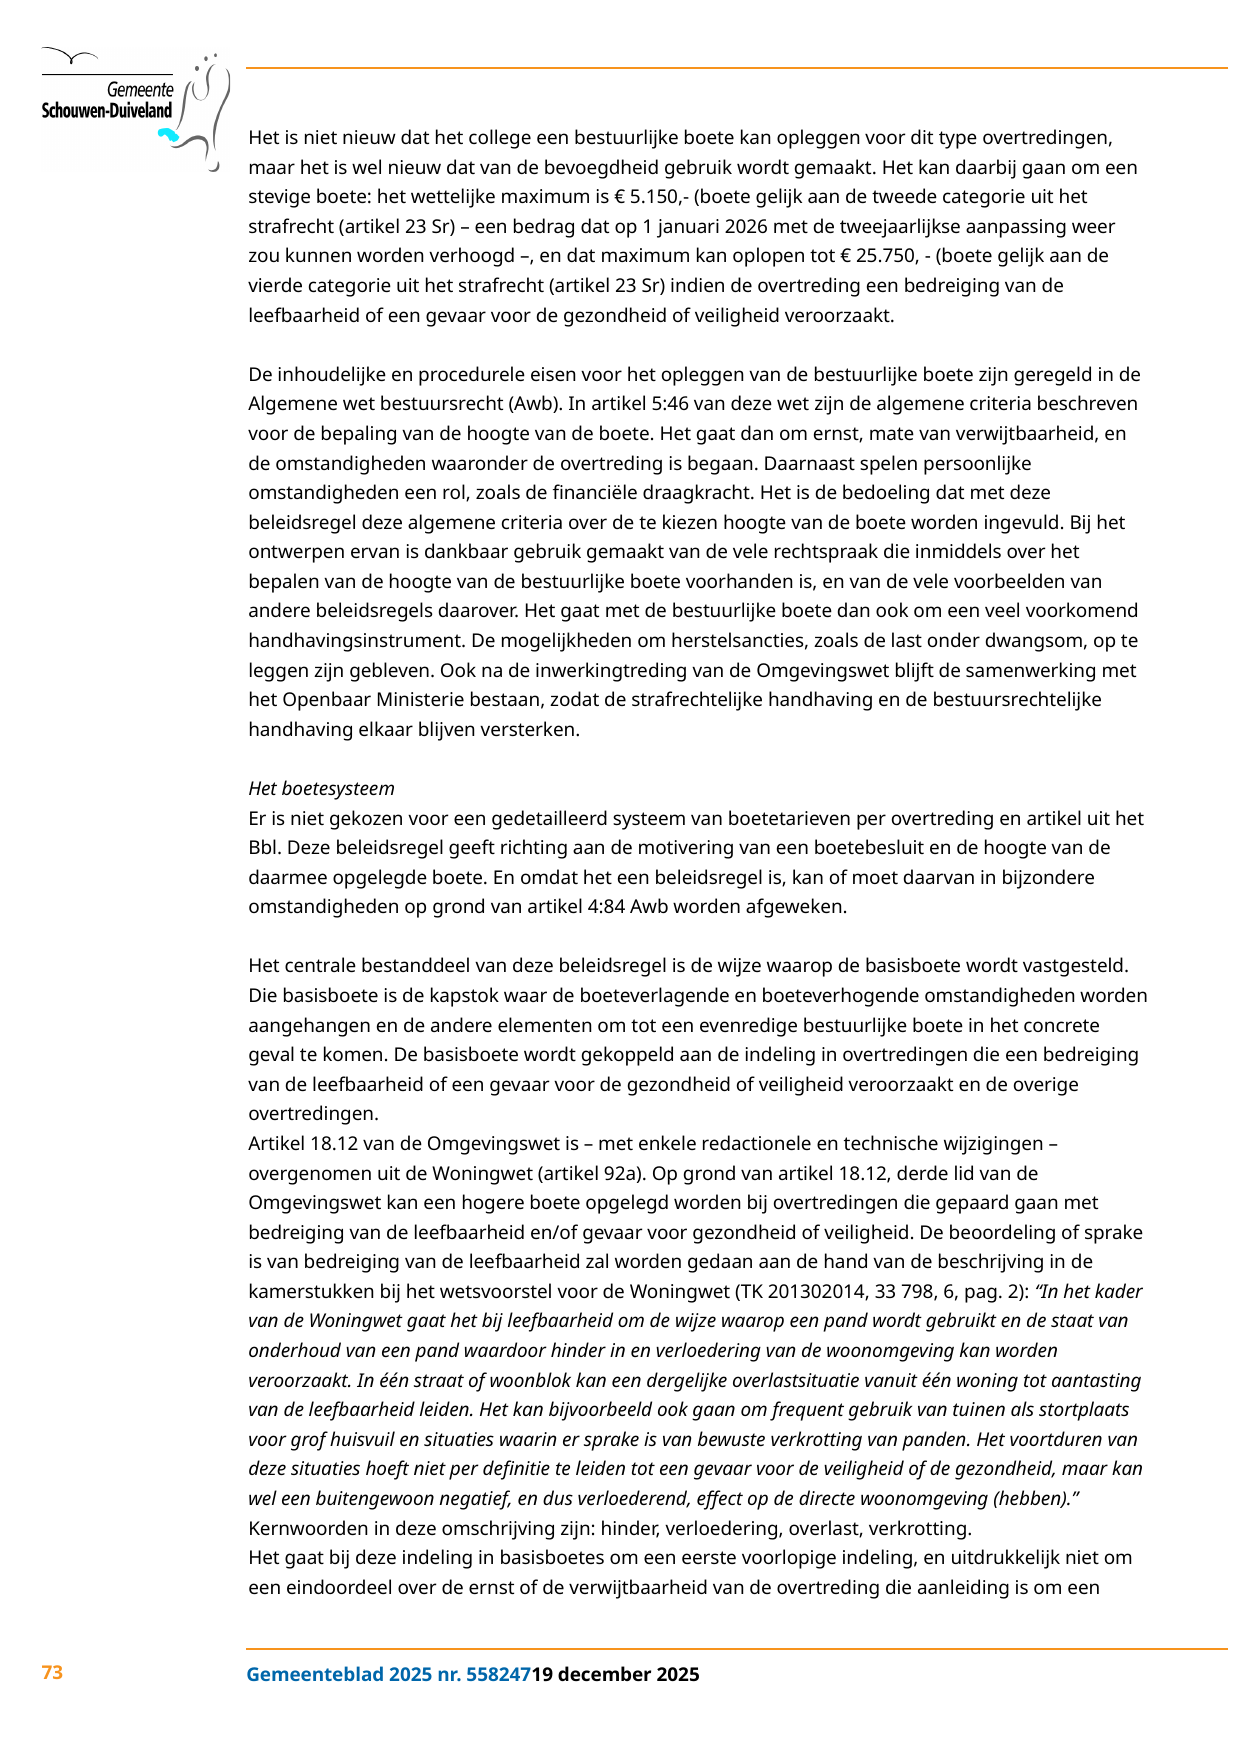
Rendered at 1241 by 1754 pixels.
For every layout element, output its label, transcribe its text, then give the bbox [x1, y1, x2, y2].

text Het centrale bestanddeel van deze beleidsregel is de wijze waarop de basisboete wordt vastgesteld. Die basisboete is de kapstok waar de boeteverlagende en boeteverhogende omstandigheden worden aangehangen en de andere elementen om tot een evenredige bestuurlijke boete in het concrete geval te komen. De basisboete wordt gekoppeld aan de indeling in overtredingen die een bedreiging van de leefbaarheid of een gevaar voor de gezondheid of veiligheid veroorzaakt en de overige overtredingen. [248, 953, 1152, 1126]
text Er is niet gekozen voor een gedetailleerd systeem van boetetarieven per overtreding en artikel uit het Bbl. Deze beleidsregel geeft richting aan de motivering van een boetebesluit en de hoogte van de daarmee opgelegde boete. En omdat het een beleidsregel is, kan of moet daarvan in bijzondere omstandigheden op grond van artikel 4:84 Awb worden afgeweken. [248, 805, 1152, 919]
text Artikel 18.12 van de Omgevingswet is – met enkele redactionele en technische wijzigingen – overgenomen uit de Woningwet (artikel 92a). Op grond van artikel 18.12, derde lid van de Omgevingswet kan een hogere boete opgelegd worden bij overtredingen die gepaard gaan met bedreiging van de leefbaarheid en/of gevaar voor gezondheid of veiligheid. De beoordeling of sprake is van bedreiging van de leefbaarheid zal worden gedaan aan de hand van de beschrijving in de kamerstukken bij het wetsvoorstel voor de Woningwet (TK 201302014, 33 798, 6, pag. 2): “In het kader van de Woningwet gaat het bij leefbaarheid om de wijze waarop een pand wordt gebruikt en de staat van onderhoud van een pand waardoor hinder in en verloedering van de woonomgeving kan worden veroorzaakt. In één straat of woonblok kan een dergelijke overlastsituatie vanuit één woning tot aantasting van de leefbaarheid leiden. Het kan bijvoorbeeld ook gaan om frequent gebruik van tuinen als stortplaats voor grof huisvuil en situaties waarin er sprake is van bewuste verkrotting van panden. Het voortduren van deze situaties hoeft niet per definitie te leiden tot een gevaar voor de veiligheid of de gezondheid, maar kan wel een buitengewoon negatief, en dus verloederend, effect op de directe woonomgeving (hebben).” [248, 1130, 1152, 1511]
text Kernwoorden in deze omschrijving zijn: hinder, verloedering, overlast, verkrotting. [248, 1515, 1152, 1541]
text Het boetesysteem [248, 775, 1152, 801]
text De inhoudelijke en procedurele eisen voor het opleggen van de bestuurlijke boete zijn geregeld in de Algemene wet bestuursrecht (Awb). In artikel 5:46 van deze wet zijn de algemene criteria beschreven voor de bepaling van de hoogte van de boete. Het gaat dan om ernst, mate van verwijtbaarheid, en de omstandigheden waaronder de overtreding is begaan. Daarnaast spelen persoonlijke omstandigheden een rol, zoals de financiële draagkracht. Het is de bedoeling dat met deze beleidsregel deze algemene criteria over de te kiezen hoogte van de boete worden ingevuld. Bij het ontwerpen ervan is dankbaar gebruik gemaakt van de vele rechtspraak die inmiddels over het bepalen van de hoogte van de bestuurlijke boete voorhanden is, en van de vele voorbeelden van andere beleidsregels daarover. Het gaat met de bestuurlijke boete dan ook om een veel voorkomend handhavingsinstrument. De mogelijkheden om herstelsancties, zoals de last onder dwangsom, op te leggen zijn gebleven. Ook na de inwerkingtreding van de Omgevingswet blijft de samenwerking met het Openbaar Ministerie bestaan, zodat de strafrechtelijke handhaving en de bestuursrechtelijke handhaving elkaar blijven versterken. [248, 361, 1152, 742]
picture [41, 47, 231, 172]
text Het gaat bij deze indeling in basisboetes om een eerste voorlopige indeling, en uitdrukkelijk niet om een eindoordeel over de ernst of de verwijtbaarheid van de overtreding die aanleiding is om een [248, 1544, 1152, 1600]
text Het is niet nieuw dat het college een bestuurlijke boete kan opleggen voor dit type overtredingen, maar het is wel nieuw dat van de bevoegdheid gebruik wordt gemaakt. Het kan daarbij gaan om een stevige boete: het wettelijke maximum is € 5.150,- (boete gelijk aan de tweede categorie uit het strafrecht (artikel 23 Sr) – een bedrag dat op 1 januari 2026 met de tweejaarlijkse aanpassing weer zou kunnen worden verhoogd –, en dat maximum kan oplopen tot € 25.750, - (boete gelijk aan de vierde categorie uit het strafrecht (artikel 23 Sr) indien de overtreding een bedreiging van de leefbaarheid of een gevaar voor de gezondheid of veiligheid veroorzaakt. [248, 124, 1152, 328]
